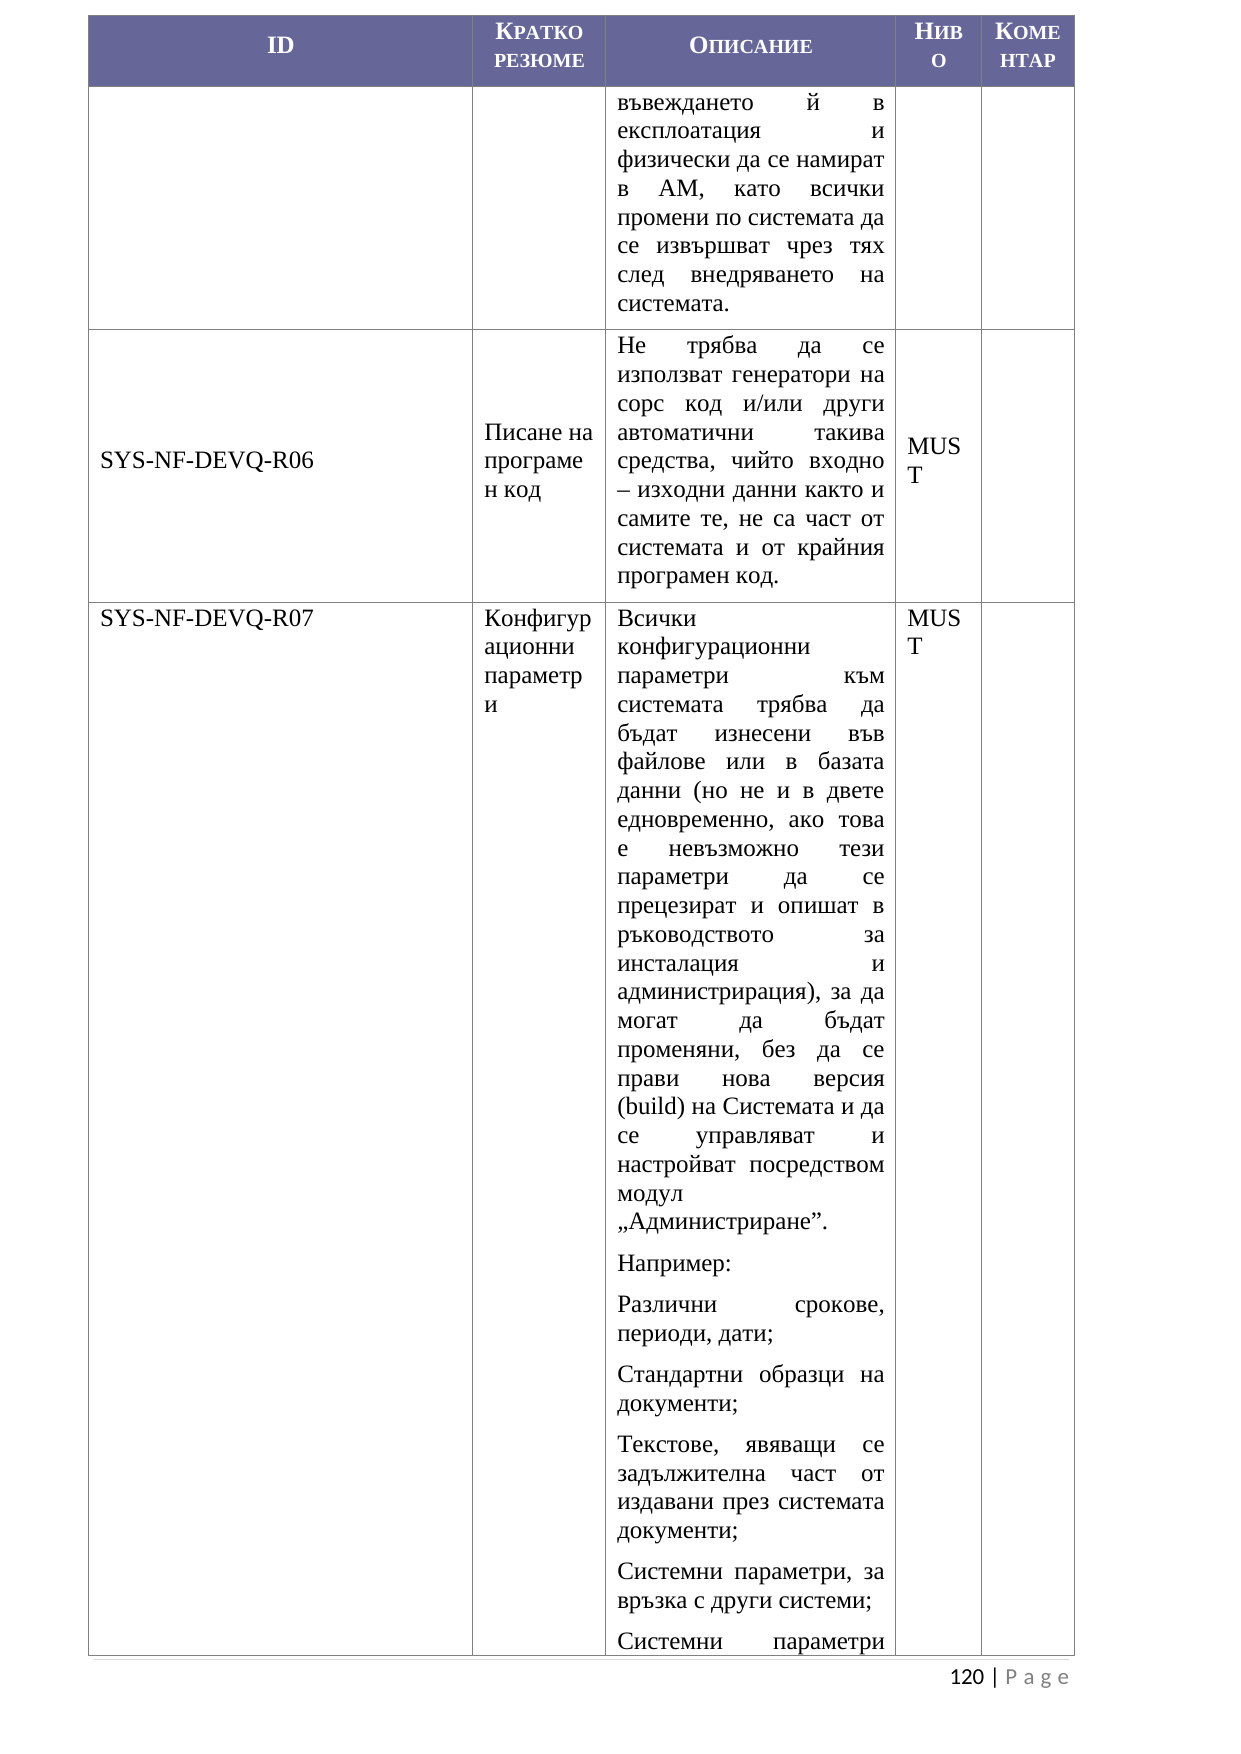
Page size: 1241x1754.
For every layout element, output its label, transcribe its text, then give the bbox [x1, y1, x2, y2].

table_cell Не трябва да се използват генератори на сорс код и/или други автоматични такива средства, чийто входно – изходни данни както и самите те, не са част от системата и от крайния програмен код. [606, 330, 895, 602]
table_header Кратко резюме [473, 16, 605, 86]
table_cell MUST [896, 330, 981, 602]
table_cell Писане на програмен код [473, 330, 605, 602]
table_header Описание [606, 16, 895, 86]
table_header ID [89, 16, 472, 86]
table_cell [982, 603, 1074, 1655]
table_cell SYS-NF-DEVQ-R07 [89, 603, 472, 1655]
table_cell [89, 87, 472, 329]
table_header Ниво [896, 16, 981, 86]
table_cell [896, 87, 981, 329]
table_cell SYS-NF-DEVQ-R06 [89, 330, 472, 602]
table_cell въвеждането й в експлоатация и физически да се намират в АМ, като всички промени по системата да се извършват чрез тях след внедряването на системата. [606, 87, 895, 329]
table_header Коментар [982, 16, 1074, 86]
table_cell [982, 330, 1074, 602]
table_cell Всички конфигурационни параметри към системата трябва да бъдат изнесени във файлове или в базата данни (но не и в двете едновременно, ако това е невъзможно тези параметри да се прецезират и опишат в ръководството за инсталация и администрирация), за да могат да бъдат променяни, без да се прави нова версия (build) на Системата и да се управляват и настройват посредством модул „Администриране”. Например: Различни срокове, периоди, дати; Стандартни образци на документи; Текстове, явяващи се задължителна част от издавани през системата документи; Системни параметри, за връзка с други системи; Системни параметри [606, 603, 895, 1655]
table_cell MUST [896, 603, 981, 1655]
table_cell [982, 87, 1074, 329]
table_cell [473, 87, 605, 329]
table_cell Конфигурационни параметри [473, 603, 605, 1655]
